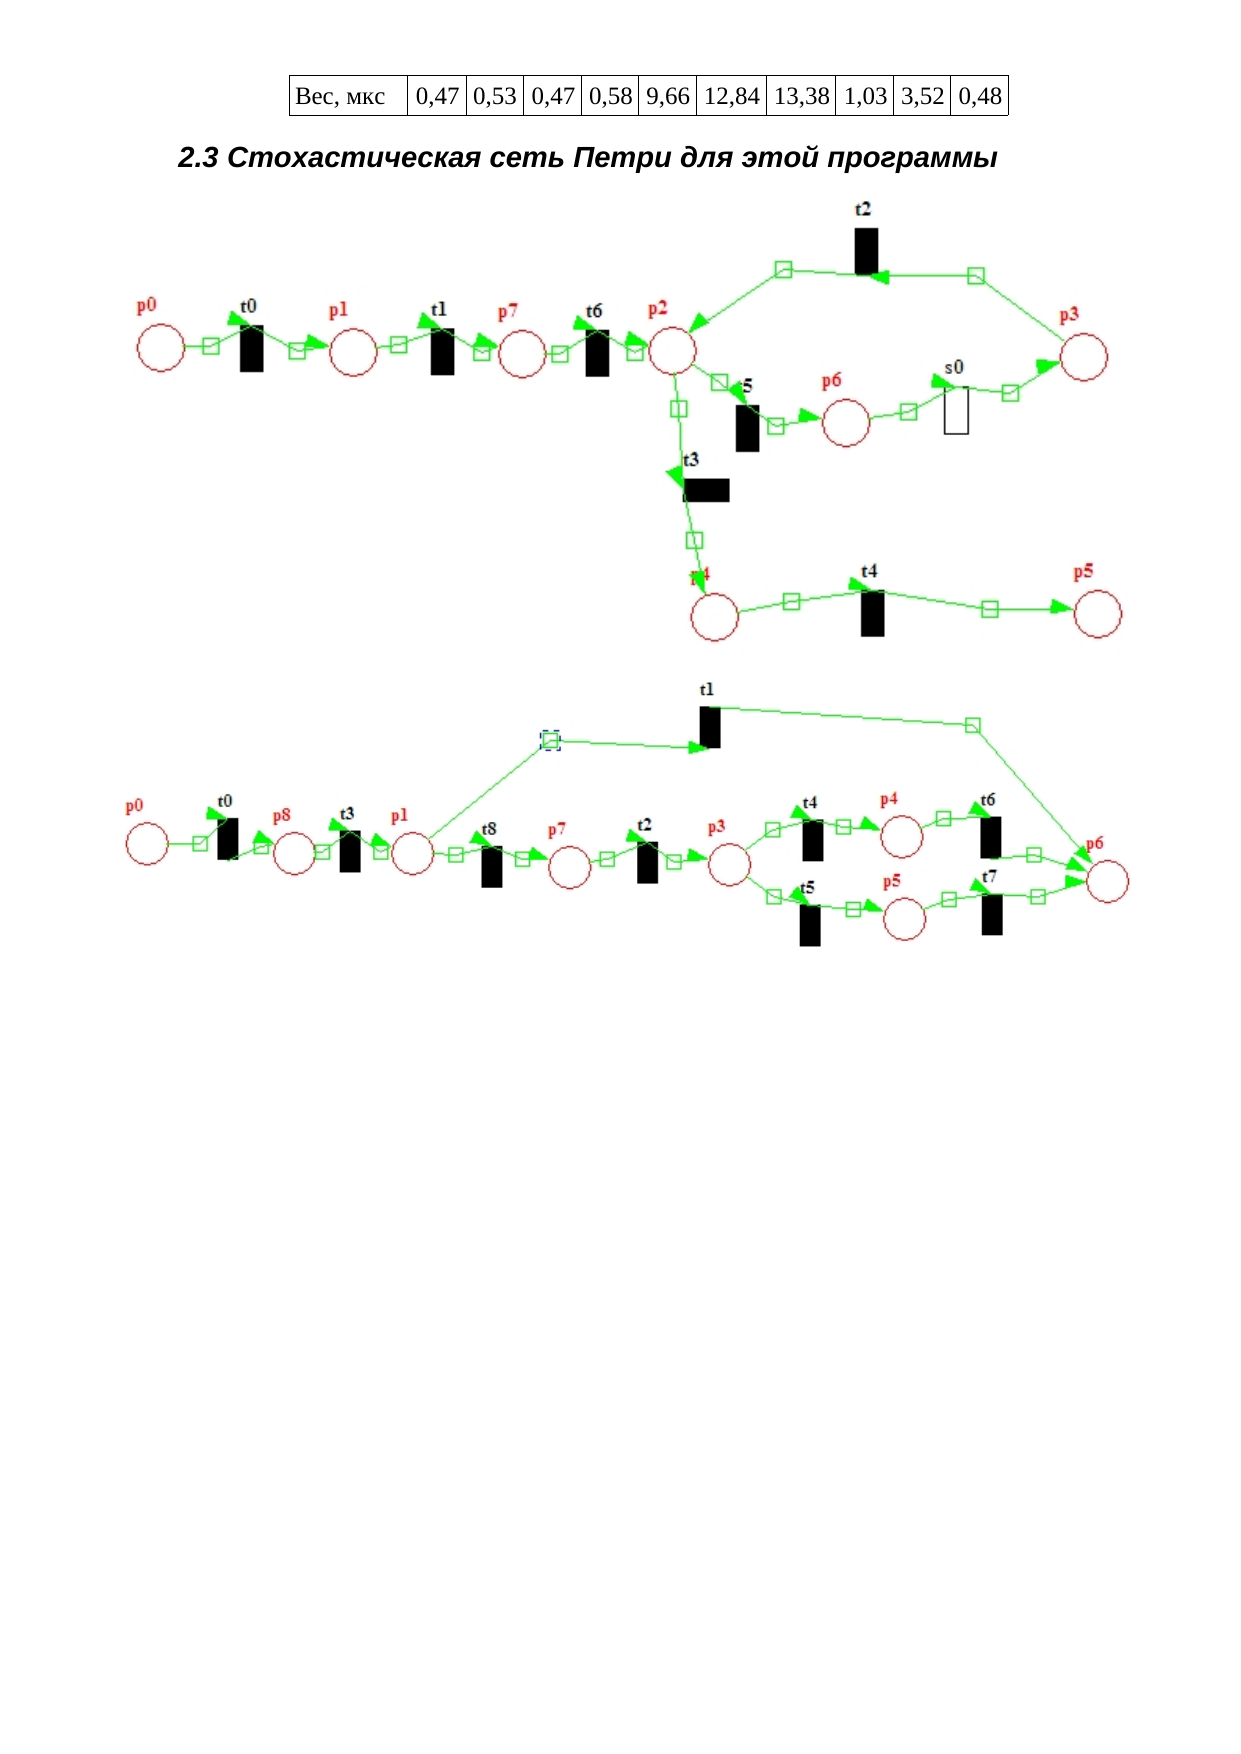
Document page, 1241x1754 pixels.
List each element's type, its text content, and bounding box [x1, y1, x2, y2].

table_cell 3,52 [894, 76, 950, 115]
table_cell 0,48 [951, 76, 1008, 115]
table_cell 13,38 [767, 76, 835, 115]
picture [123, 186, 1146, 659]
table_cell 9,66 [639, 76, 696, 115]
table_cell 0,53 [467, 76, 523, 115]
table_cell Вес, мкс [290, 76, 407, 115]
table_cell 12,84 [697, 76, 766, 115]
table_cell 1,03 [836, 76, 893, 115]
subtitle Стохастическая сеть Петри для этой программы [170, 140, 1152, 174]
picture [119, 680, 1153, 955]
table_cell 0,47 [408, 76, 466, 115]
table_cell 0,58 [582, 76, 638, 115]
table_cell 0,47 [524, 76, 581, 115]
